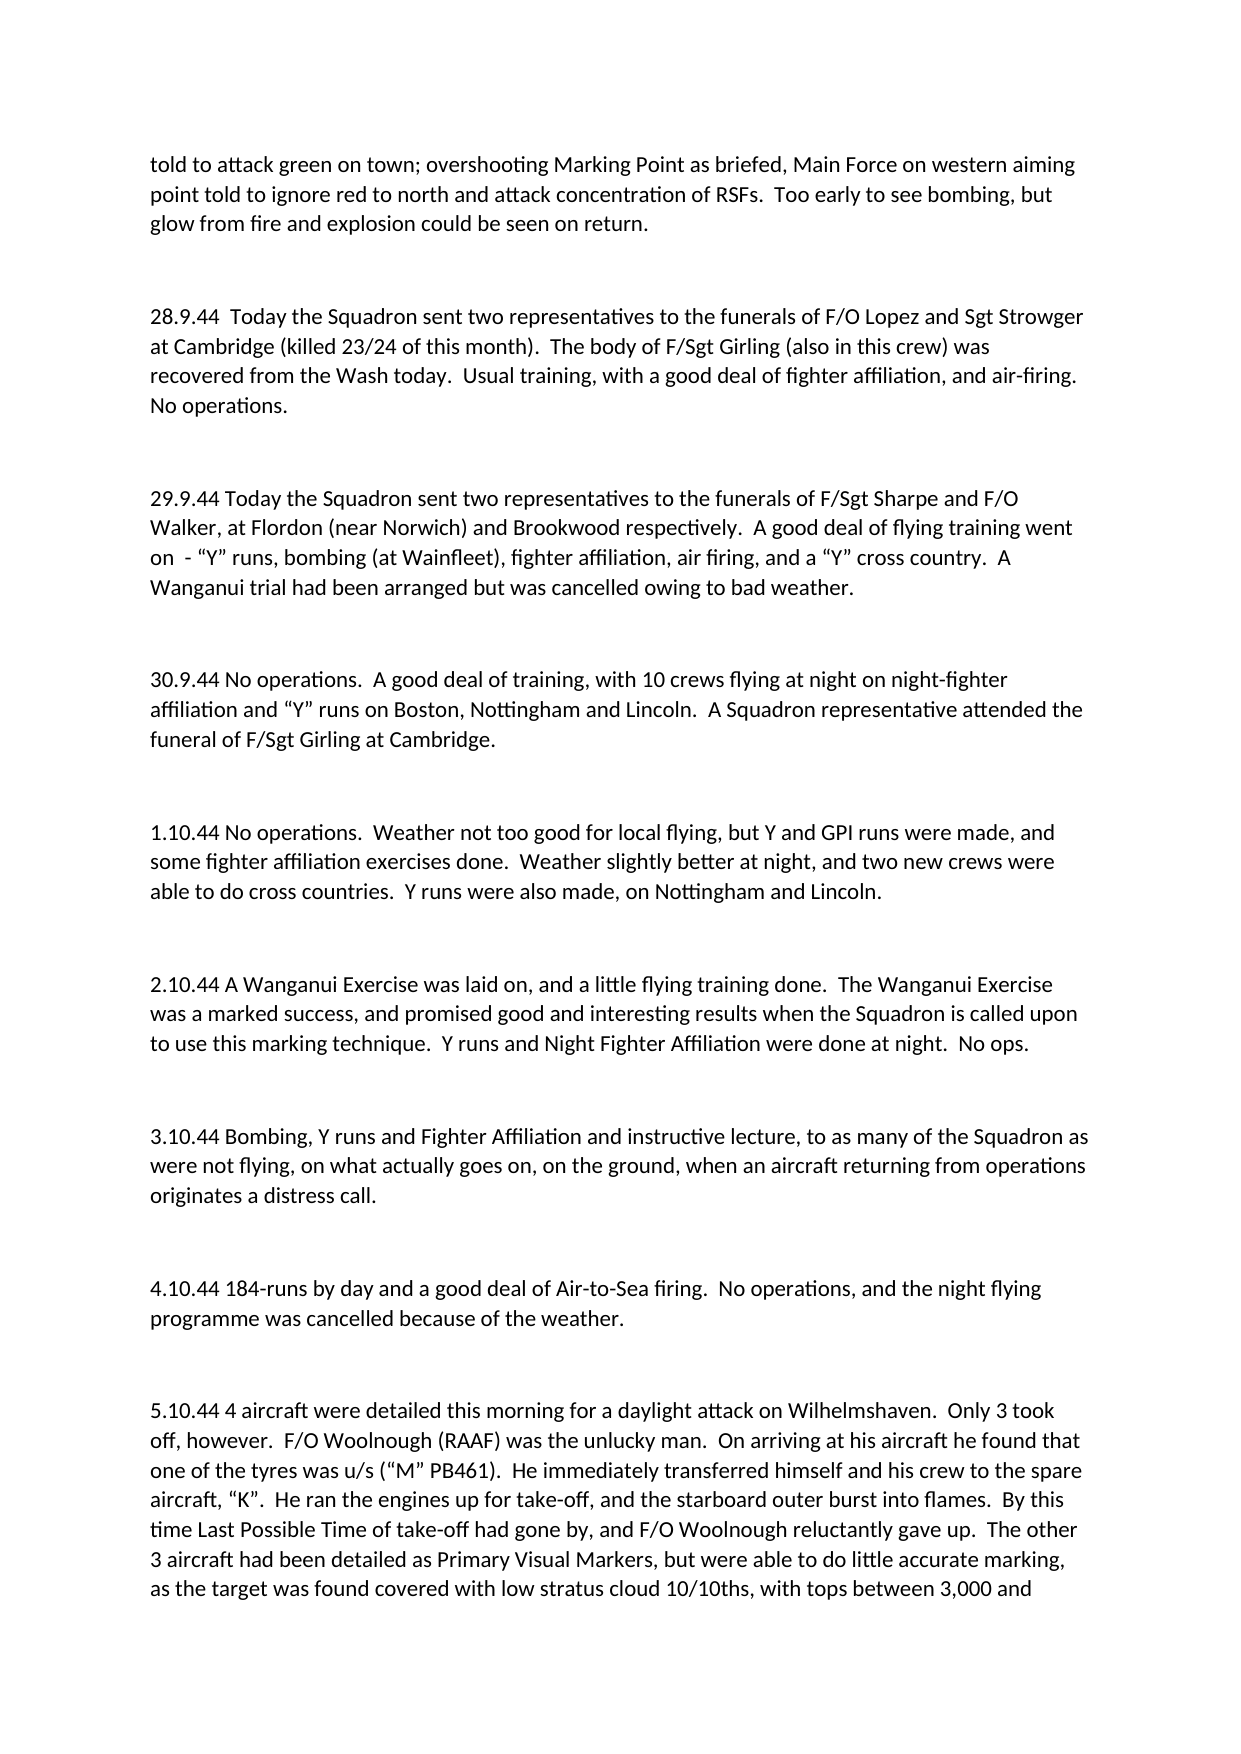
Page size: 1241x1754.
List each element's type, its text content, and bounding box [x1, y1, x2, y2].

text 5.10.44 4 aircraft were detailed this morning for a daylight attack on Wilhelmshaven. Only 3 took off, however. F/O Woolnough (RAAF) was the unlucky man. On arriving at his aircraft he found that one of the tyres was u/s (“M” PB461). He immediately transferred himself and his crew to the spare aircraft, “K”. He ran the engines up for take-off, and the starboard outer burst into flames. By this time Last Possible Time of take-off had gone by, and F/O Woolnough reluctantly gave up. The other 3 aircraft had been detailed as Primary Visual Markers, but were able to do little accurate marking, as the target was found covered with low stratus cloud 10/10ths, with tops between 3,000 and [150, 1396, 1090, 1602]
text 4.10.44 184-runs by day and a good deal of Air-to-Sea firing. No operations, and the night flying programme was cancelled because of the weather. [150, 1274, 1090, 1332]
text told to attack green on town; overshooting Marking Point as briefed, Main Force on western aiming point told to ignore red to north and attack concentration of RSFs. Too early to see bombing, but glow from fire and explosion could be seen on return. [150, 150, 1090, 237]
text 1.10.44 No operations. Weather not too good for local flying, but Y and GPI runs were made, and some fighter affiliation exercises done. Weather slightly better at night, and two new crews were able to do cross countries. Y runs were also made, on Nottingham and Lincoln. [150, 818, 1090, 905]
text 28.9.44 Today the Squadron sent two representatives to the funerals of F/O Lopez and Sgt Strowger at Cambridge (killed 23/24 of this month). The body of F/Sgt Girling (also in this crew) was recovered from the Wash today. Usual training, with a good deal of fighter affiliation, and air-firing. No operations. [150, 302, 1090, 419]
text 29.9.44 Today the Squadron sent two representatives to the funerals of F/Sgt Sharpe and F/O Walker, at Flordon (near Norwich) and Brookwood respectively. A good deal of flying training went on - “Y” runs, bombing (at Wainfleet), fighter affiliation, air firing, and a “Y” cross country. A Wanganui trial had been arranged but was cancelled owing to bad weather. [150, 484, 1090, 601]
text 30.9.44 No operations. A good deal of training, with 10 crews flying at night on night-fighter affiliation and “Y” runs on Boston, Nottingham and Lincoln. A Squadron representative attended the funeral of F/Sgt Girling at Cambridge. [150, 666, 1090, 753]
text 2.10.44 A Wanganui Exercise was laid on, and a little flying training done. The Wanganui Exercise was a marked success, and promised good and interesting results when the Squadron is called upon to use this marking technique. Y runs and Night Fighter Affiliation were done at night. No ops. [150, 970, 1090, 1057]
text 3.10.44 Bombing, Y runs and Fighter Affiliation and instructive lecture, to as many of the Squadron as were not flying, on what actually goes on, on the ground, when an aircraft returning from operations originates a distress call. [150, 1122, 1090, 1209]
